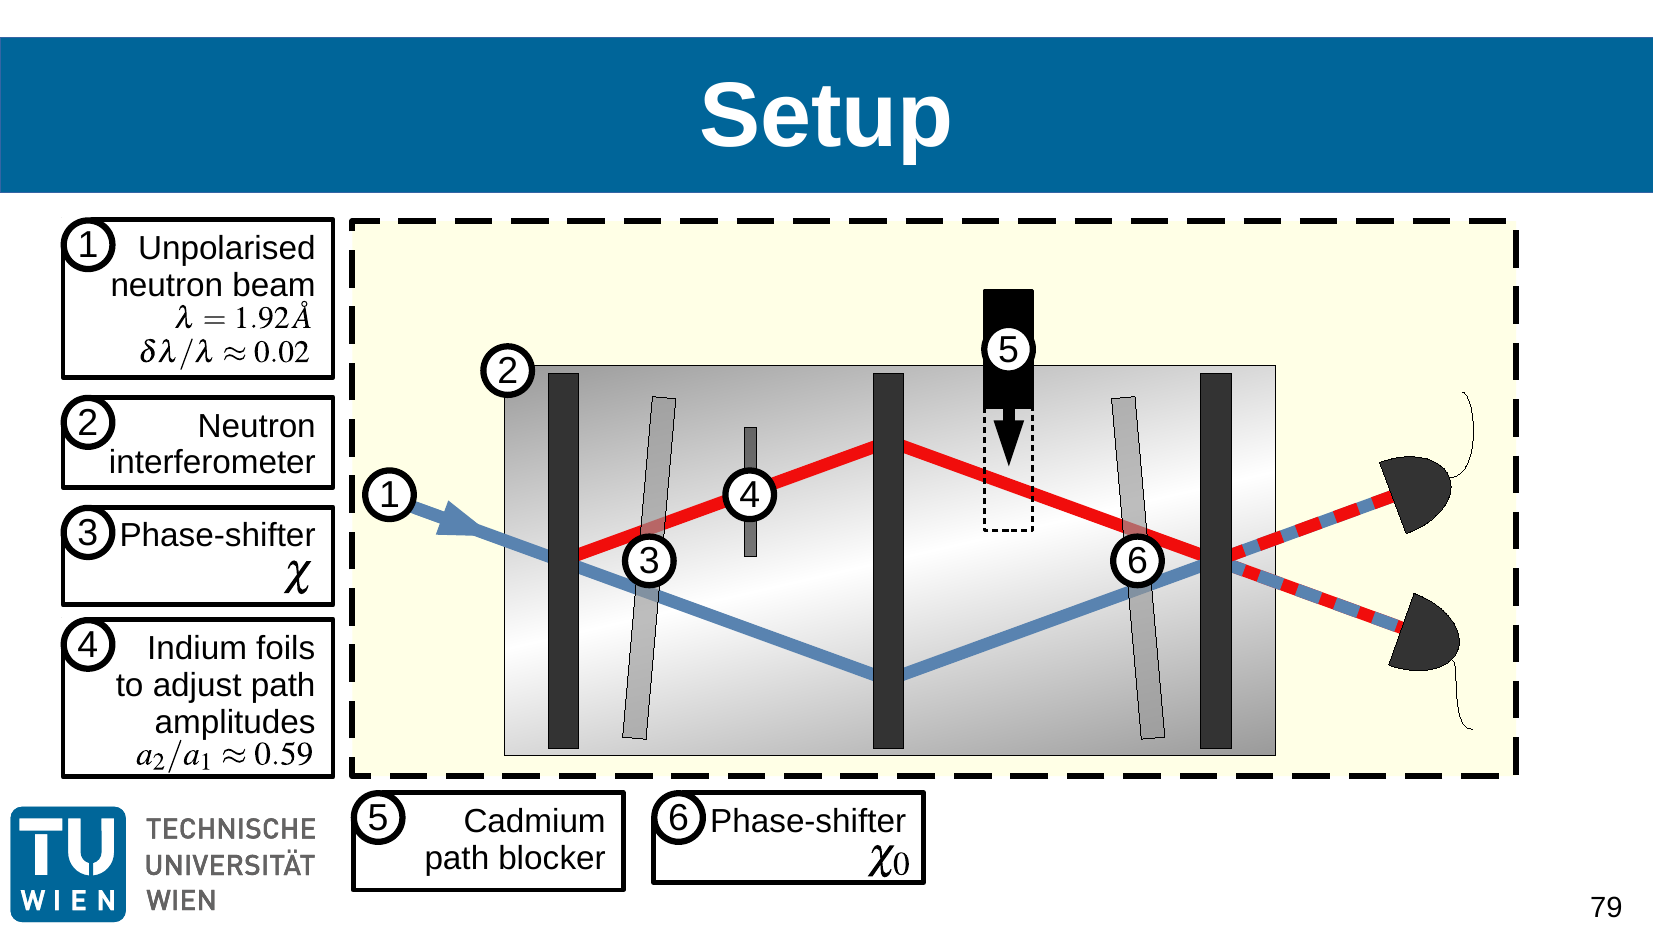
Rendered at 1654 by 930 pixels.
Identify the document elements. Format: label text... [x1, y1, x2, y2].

picture [865, 840, 915, 885]
text_box 3 [625, 536, 674, 586]
text_box [352, 221, 1517, 777]
text_box 5 [353, 793, 403, 842]
text_box 3 [63, 507, 113, 558]
text_box Cadmium path blocker [353, 792, 624, 890]
text_box Phase-shifter [653, 792, 924, 883]
text_box [62, 219, 90, 244]
text_box Neutron interferometer [63, 397, 334, 488]
text_box 2 [483, 346, 532, 395]
text_box 2 [63, 397, 113, 447]
text_box [62, 619, 90, 644]
text_box Indium foils to adjust path amplitudes [63, 619, 334, 777]
text_box 1 [365, 470, 414, 520]
text_box [652, 791, 680, 816]
text_box Phase-shifter [63, 507, 334, 605]
text_box [62, 506, 90, 531]
picture [134, 737, 313, 778]
text_box 5 [984, 324, 1033, 374]
text_box 1 [63, 220, 113, 270]
text_box 6 [1113, 536, 1162, 586]
text_box 4 [725, 470, 775, 520]
text_box [62, 396, 90, 421]
picture [135, 297, 316, 374]
text_box 4 [63, 620, 113, 669]
text_box 6 [654, 793, 703, 842]
picture [271, 551, 319, 602]
title Setup [0, 37, 1653, 193]
text_box [352, 791, 380, 816]
text_box Unpolarised neutron beam [63, 219, 334, 378]
